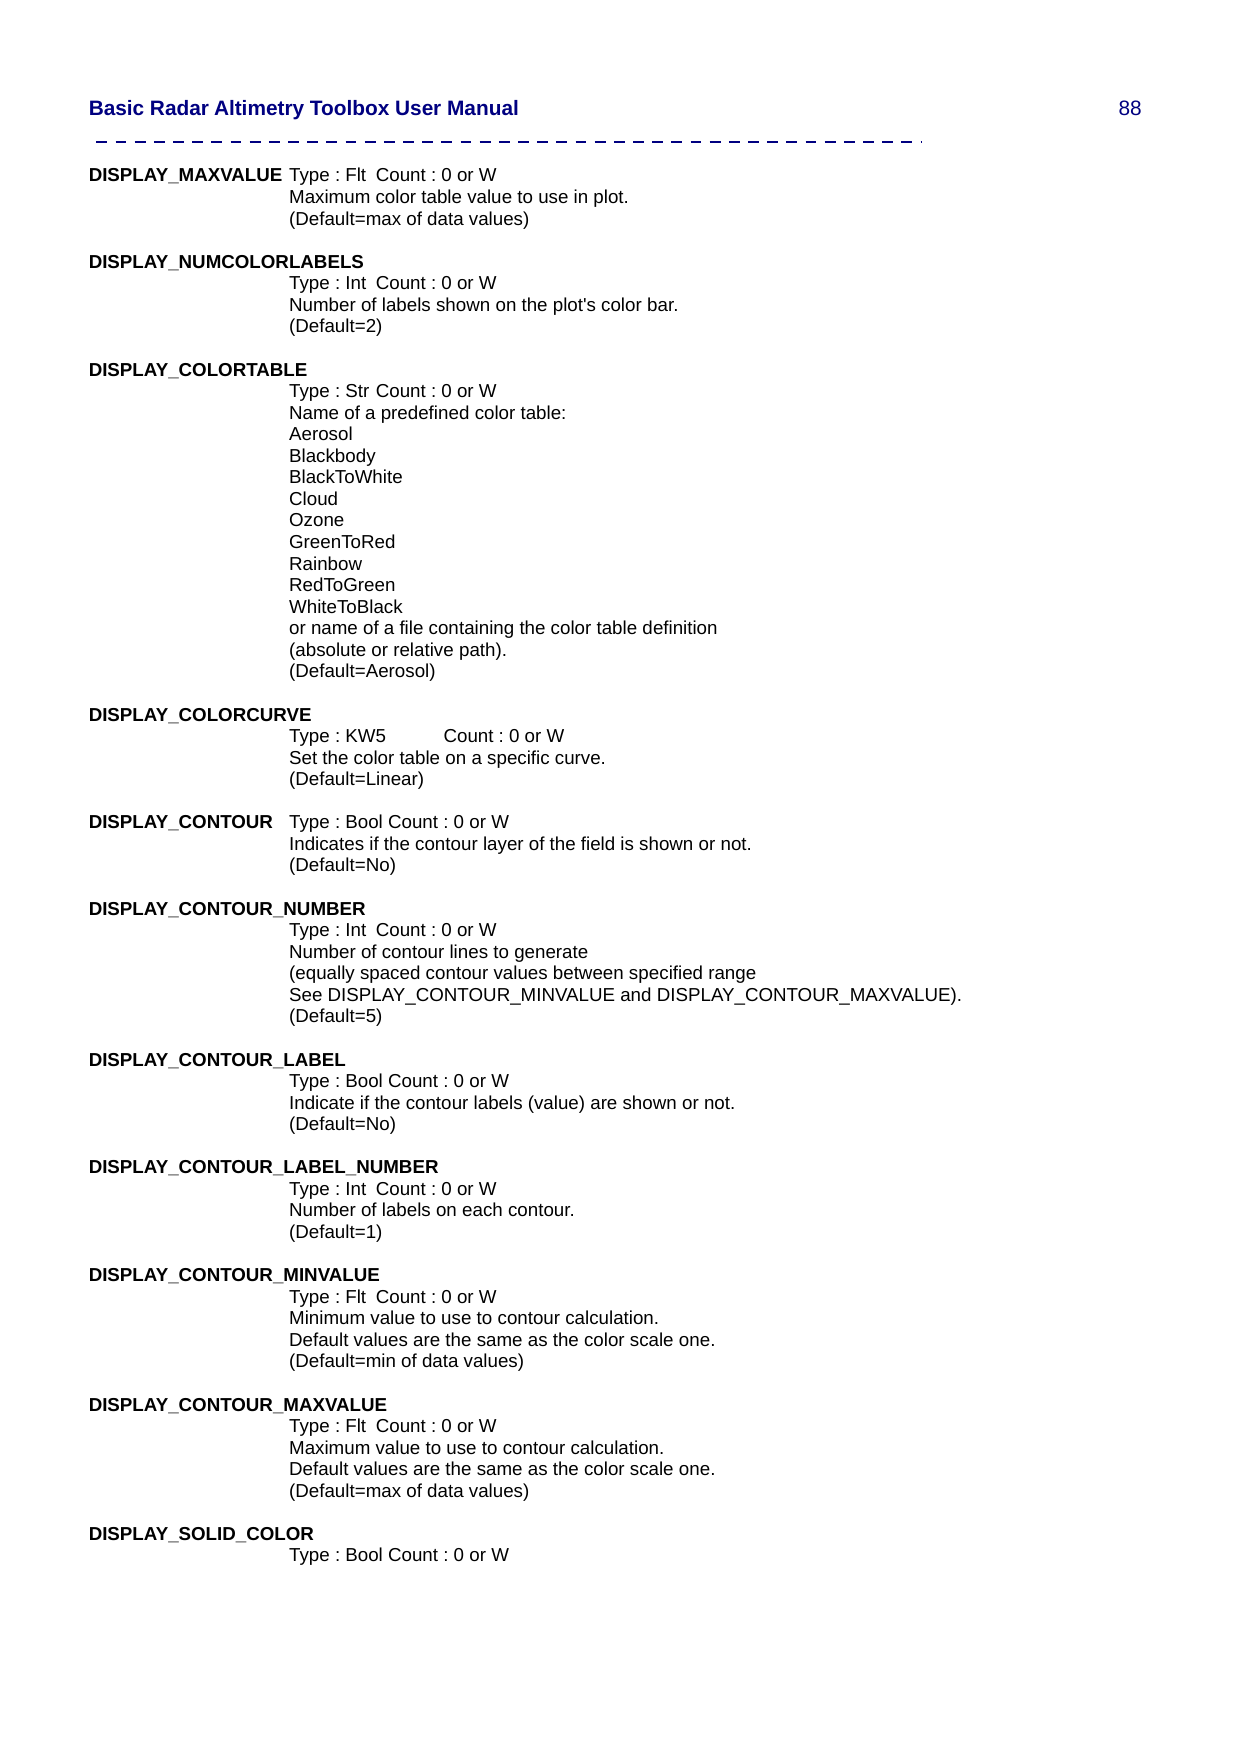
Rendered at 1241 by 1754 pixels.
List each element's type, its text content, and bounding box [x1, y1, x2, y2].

text (equally spaced contour values between specified range [88, 962, 1152, 984]
text DISPLAY_CONTOUR_MAXVALUE [88, 1393, 1152, 1415]
text Type : Int Count : 0 or W [88, 272, 1152, 294]
text Set the color table on a specific curve. [88, 746, 1152, 768]
text DISPLAY_COLORCURVE [88, 703, 1152, 725]
text DISPLAY_SOLID_COLOR [88, 1523, 1152, 1544]
text (Default=2) [88, 315, 1152, 337]
text (absolute or relative path). [88, 639, 1152, 660]
text Type : Bool Count : 0 or W [88, 1070, 1152, 1091]
text DISPLAY_CONTOUR_LABEL [88, 1048, 1152, 1070]
text BlackToWhite [88, 466, 1152, 488]
text Name of a predefined color table: [88, 401, 1152, 423]
text Cloud [88, 488, 1152, 509]
text RedToGreen [88, 574, 1152, 596]
text Indicates if the contour layer of the field is shown or not. [88, 833, 1152, 854]
text Aerosol [88, 423, 1152, 444]
text Type : Bool Count : 0 or W [88, 1544, 1152, 1566]
text Maximum color table value to use in plot. [88, 186, 1152, 207]
text (Default=Aerosol) [88, 660, 1152, 682]
text Minimum value to use to contour calculation. [88, 1307, 1152, 1329]
text (Default=No) [88, 1113, 1152, 1134]
text Type : Flt Count : 0 or W [88, 1286, 1152, 1307]
text (Default=1) [88, 1221, 1152, 1242]
text Default values are the same as the color scale one. [88, 1329, 1152, 1350]
text DISPLAY_MAXVALUE Type : Flt Count : 0 or W [88, 164, 1152, 186]
text Type : Int Count : 0 or W [88, 919, 1152, 941]
text Number of contour lines to generate [88, 941, 1152, 962]
text DISPLAY_CONTOUR_LABEL_NUMBER [88, 1156, 1152, 1178]
text (Default=5) [88, 1005, 1152, 1027]
text DISPLAY_NUMCOLORLABELS [88, 251, 1152, 272]
text (Default=No) [88, 854, 1152, 876]
text Maximum value to use to contour calculation. [88, 1436, 1152, 1458]
text WhiteToBlack [88, 596, 1152, 617]
text GreenToRed [88, 531, 1152, 552]
text DISPLAY_CONTOUR Type : Bool Count : 0 or W [88, 811, 1152, 833]
text Indicate if the contour labels (value) are shown or not. [88, 1091, 1152, 1113]
text (Default=max of data values) [88, 1479, 1152, 1501]
text Ozone [88, 509, 1152, 531]
text Number of labels shown on the plot's color bar. [88, 294, 1152, 315]
text DISPLAY_CONTOUR_MINVALUE [88, 1264, 1152, 1286]
text Blackbody [88, 444, 1152, 466]
text See DISPLAY_CONTOUR_MINVALUE and DISPLAY_CONTOUR_MAXVALUE). [88, 984, 1152, 1005]
text Type : Str Count : 0 or W [88, 380, 1152, 401]
text or name of a file containing the color table definition [88, 617, 1152, 639]
text (Default=max of data values) [88, 207, 1152, 229]
text (Default=Linear) [88, 768, 1152, 789]
text Type : Flt Count : 0 or W [88, 1415, 1152, 1436]
text Rainbow [88, 552, 1152, 574]
text DISPLAY_COLORTABLE [88, 358, 1152, 380]
text Default values are the same as the color scale one. [88, 1458, 1152, 1479]
text (Default=min of data values) [88, 1350, 1152, 1372]
text Type : KW5 Count : 0 or W [88, 725, 1152, 746]
text Number of labels on each contour. [88, 1199, 1152, 1221]
text DISPLAY_CONTOUR_NUMBER [88, 897, 1152, 919]
text Type : Int Count : 0 or W [88, 1178, 1152, 1199]
